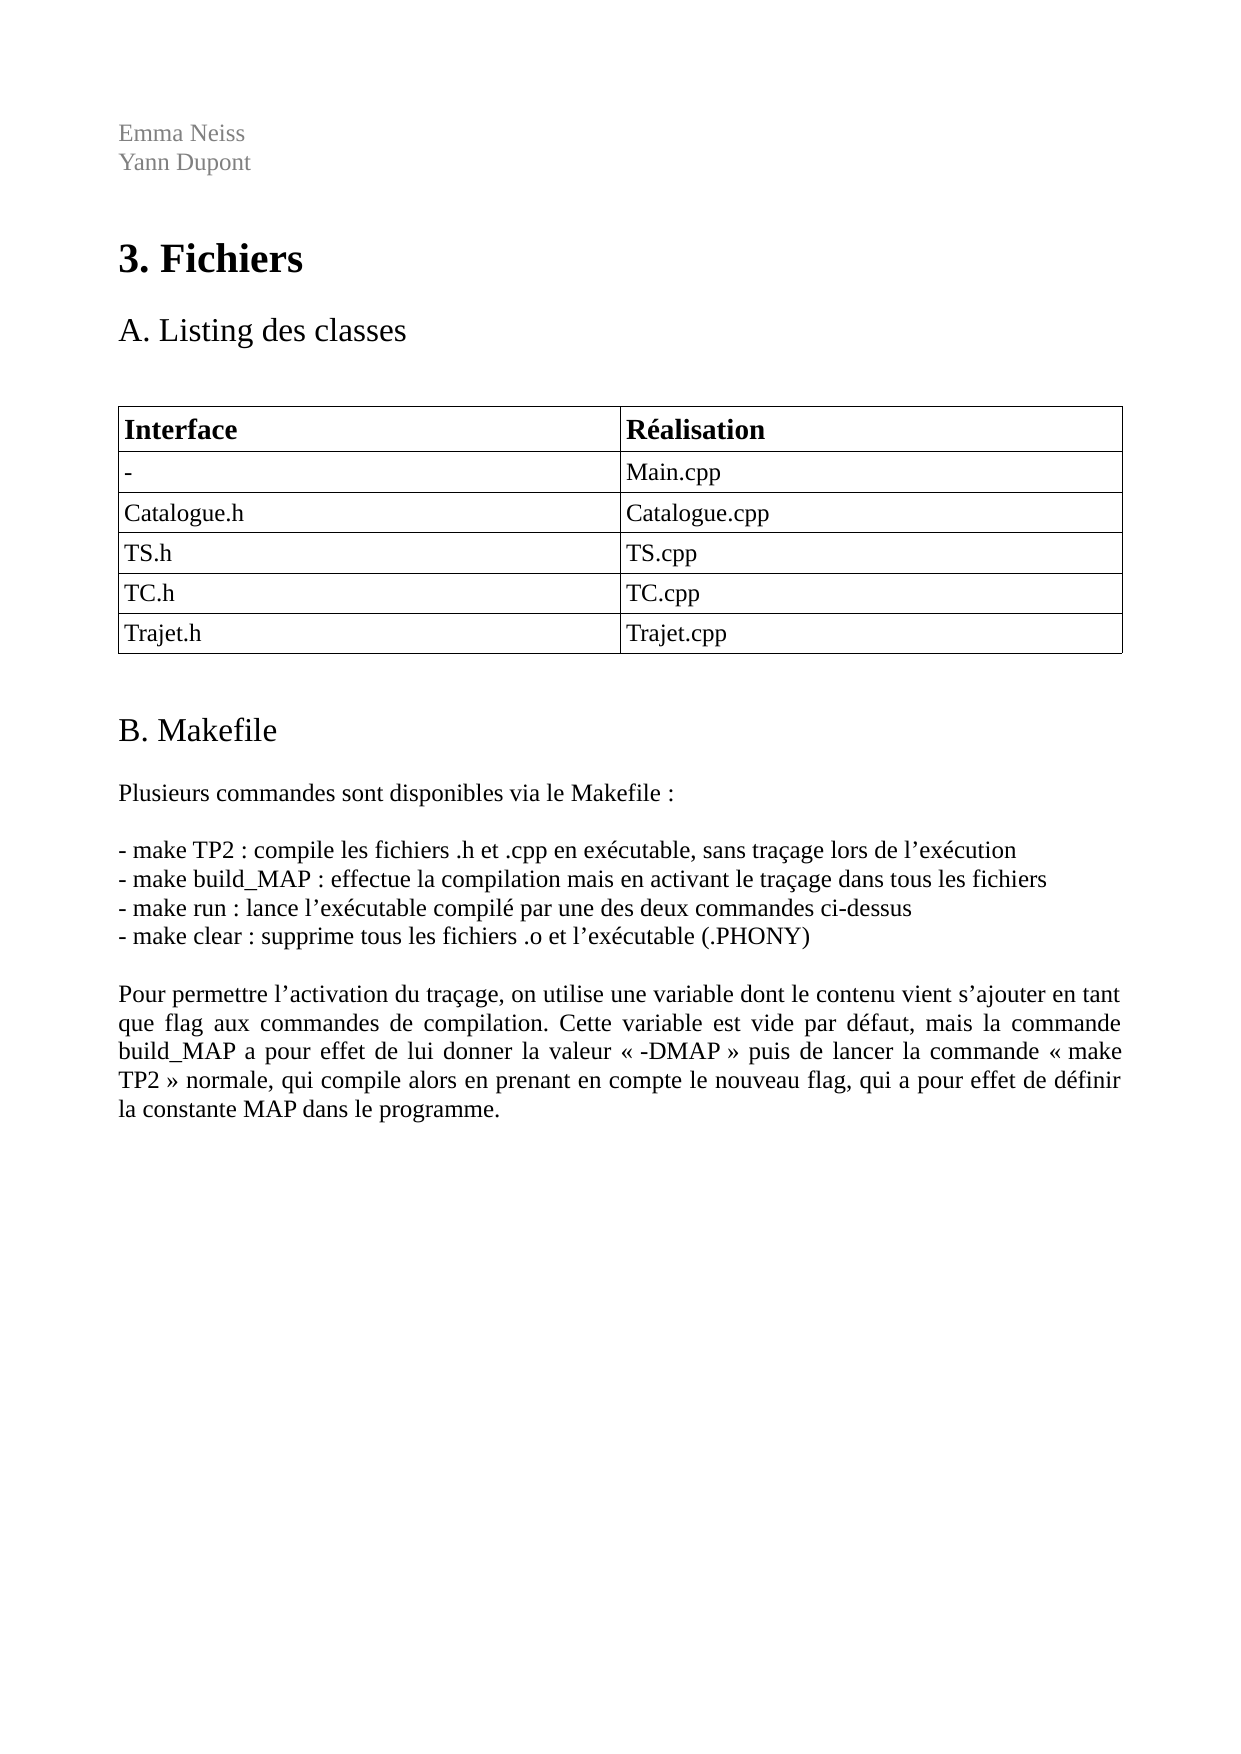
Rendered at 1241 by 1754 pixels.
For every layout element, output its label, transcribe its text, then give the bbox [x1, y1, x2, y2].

table_cell TC.h [119, 574, 620, 613]
text Plusieurs commandes sont disponibles via le Makefile : [118, 778, 1122, 806]
table_cell TS.h [119, 533, 620, 572]
text A. Listing des classes [118, 311, 1122, 349]
text - make clear : supprime tous les fichiers .o et l’exécutable (.PHONY) [118, 921, 1122, 950]
text Pour permettre l’activation du traçage, on utilise une variable dont le contenu vient s’ajouter en tant que flag aux commandes de compilation. Cette variable est vide par défaut, mais la commande build_MAP a pour effet de lui donner la valeur « -DMAP » puis de lancer la commande « make TP2 » normale, qui compile alors en prenant en compte le nouveau flag, qui a pour effet de définir la constante MAP dans le programme. [118, 979, 1122, 1123]
text - make TP2 : compile les fichiers .h et .cpp en exécutable, sans traçage lors de l’exécution [118, 835, 1122, 864]
table_cell Trajet.h [119, 614, 620, 653]
table_cell - [119, 452, 620, 492]
table_header Réalisation [621, 407, 1122, 451]
table_cell Catalogue.cpp [621, 493, 1122, 532]
text B. Makefile [118, 711, 1122, 749]
table_cell TC.cpp [621, 574, 1122, 613]
table_cell Main.cpp [621, 452, 1122, 492]
table_cell TS.cpp [621, 533, 1122, 572]
text - make build_MAP : effectue la compilation mais en activant le traçage dans tous les fichiers [118, 864, 1122, 893]
table_cell Catalogue.h [119, 493, 620, 532]
table_header Interface [119, 407, 620, 451]
table_cell Trajet.cpp [621, 614, 1122, 653]
text - make run : lance l’exécutable compilé par une des deux commandes ci-dessus [118, 893, 1122, 921]
text 3. Fichiers [118, 234, 1122, 282]
